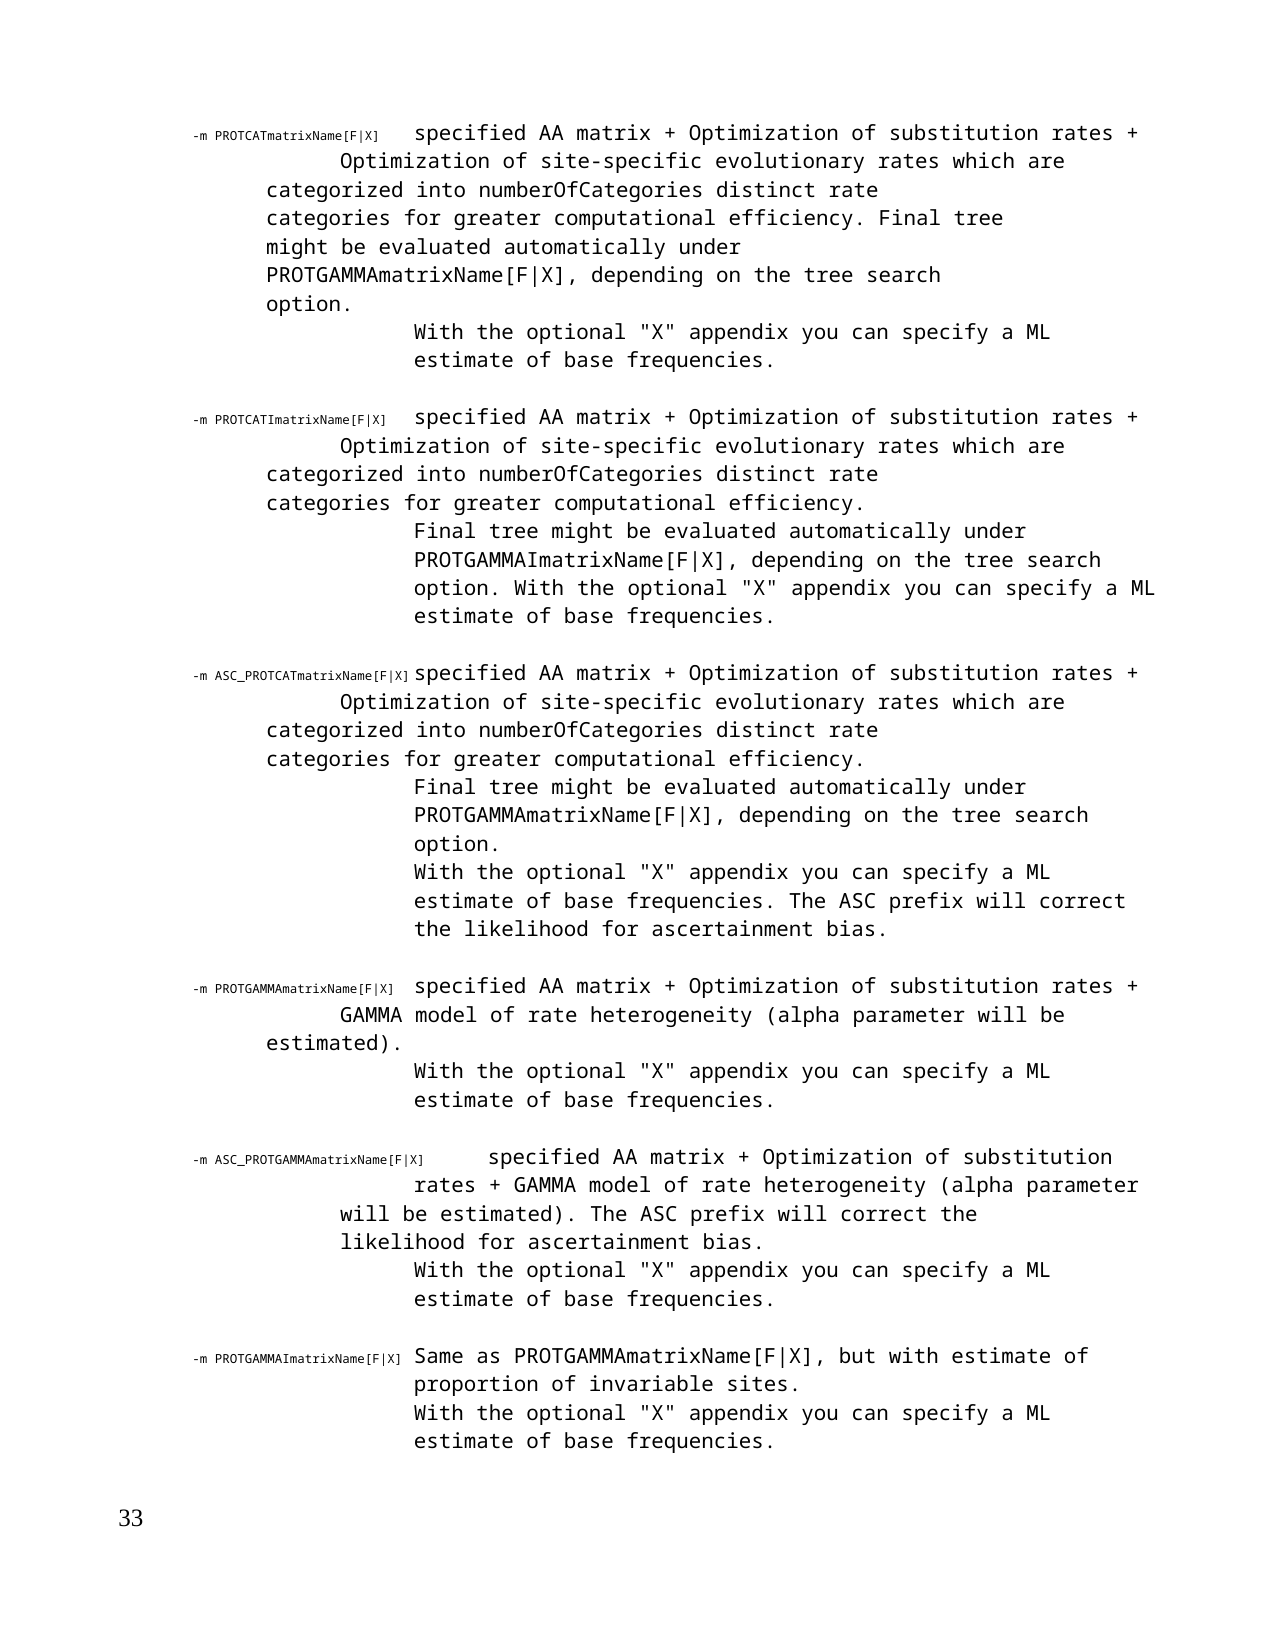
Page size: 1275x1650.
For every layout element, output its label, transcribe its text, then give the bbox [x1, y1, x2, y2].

text With the optional "X" appendix you can specify a ML estimate of base frequencies. The ASC prefix will correct the likelihood for ascertainment bias. [118, 857, 1157, 943]
text With the optional "X" appendix you can specify a ML estimate of base frequencies. [118, 1256, 1157, 1312]
text Final tree might be evaluated automatically under PROTGAMMAmatrixName[F|X], depending on the tree search option. [118, 772, 1157, 857]
text -m PROTGAMMAImatrixName[F|X] Same as PROTGAMMAmatrixName[F|X], but with estimate of proportion of invariable sites. [118, 1341, 1157, 1398]
text -m ASC_PROTGAMMAmatrixName[F|X] specified AA matrix + Optimization of substitution rates + GAMMA model of rate heterogeneity (alpha parameter will be estimated). The ASC prefix will correct the likelihood for ascertainment bias. [118, 1142, 1157, 1256]
text Final tree might be evaluated automatically under PROTGAMMAImatrixName[F|X], depending on the tree search option. With the optional "X" appendix you can specify a ML estimate of base frequencies. [118, 516, 1157, 630]
text -m PROTCATmatrixName[F|X] specified AA matrix + Optimization of substitution rates + Optimization of site-specific evolutionary rates which are categorized into numberOfCategories distinct rate categories for greater computational efficiency. Final tree might be evaluated automatically under PROTGAMMAmatrixName[F|X], depending on the tree search option. [118, 118, 1157, 317]
text With the optional "X" appendix you can specify a ML estimate of base frequencies. [118, 1398, 1157, 1455]
text With the optional "X" appendix you can specify a ML estimate of base frequencies. [118, 317, 1157, 374]
text -m PROTGAMMAmatrixName[F|X] specified AA matrix + Optimization of substitution rates + GAMMA model of rate heterogeneity (alpha parameter will be estimated). [118, 971, 1157, 1057]
text With the optional "X" appendix you can specify a ML estimate of base frequencies. [118, 1057, 1157, 1113]
text -m PROTCATImatrixName[F|X] specified AA matrix + Optimization of substitution rates + Optimization of site-specific evolutionary rates which are categorized into numberOfCategories distinct rate categories for greater computational efficiency. [118, 402, 1157, 516]
text -m ASC_PROTCATmatrixName[F|X] specified AA matrix + Optimization of substitution rates + Optimization of site-specific evolutionary rates which are categorized into numberOfCategories distinct rate categories for greater computational efficiency. [118, 658, 1157, 772]
